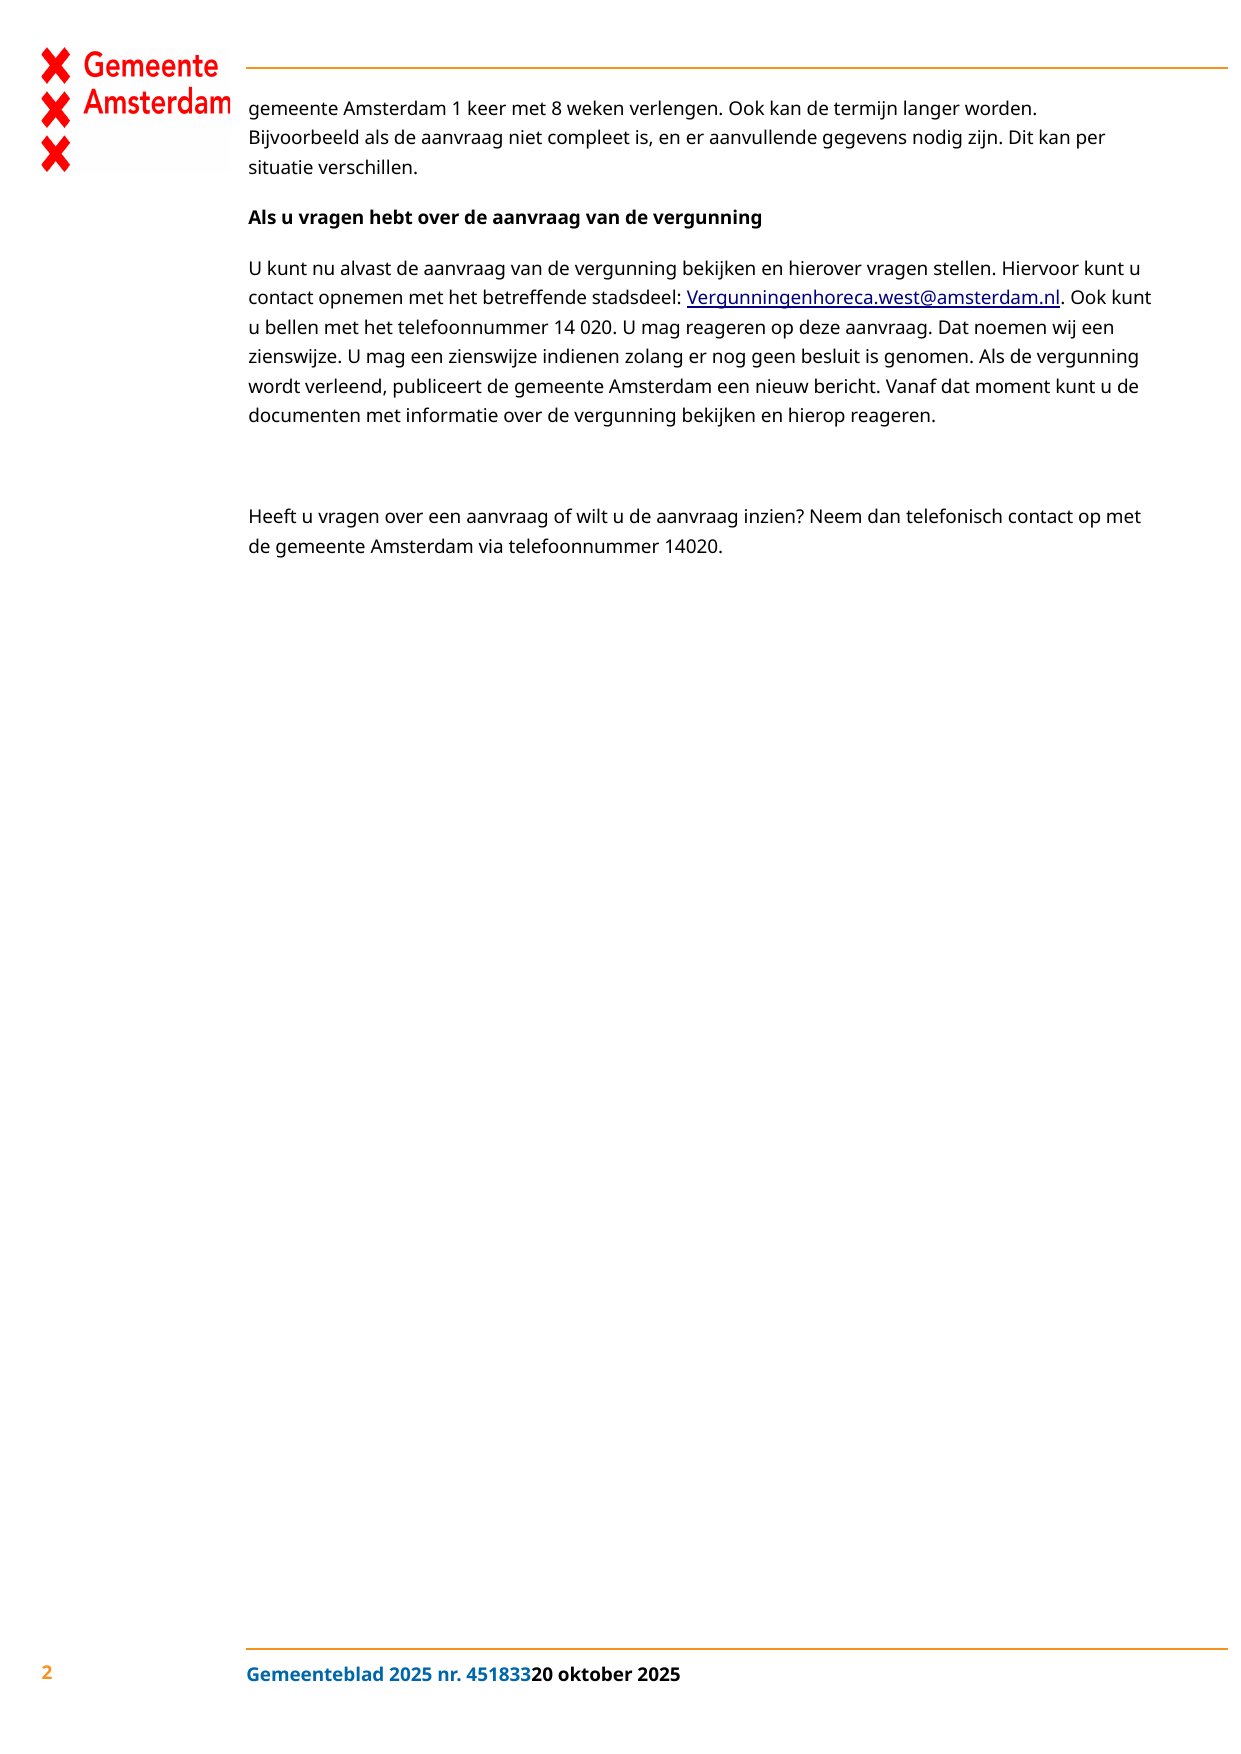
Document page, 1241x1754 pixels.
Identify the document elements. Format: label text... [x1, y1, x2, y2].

text Heeft u vragen over een aanvraag of wilt u de aanvraag inzien? Neem dan telefonisch contact op met de gemeente Amsterdam via telefoonnummer 14020. [248, 503, 1152, 559]
text gemeente Amsterdam 1 keer met 8 weken verlengen. Ook kan de termijn langer worden. Bijvoorbeeld als de aanvraag niet compleet is, en er aanvullende gegevens nodig zijn. Dit kan per situatie verschillen. [248, 95, 1152, 180]
text U kunt nu alvast de aanvraag van de vergunning bekijken en hierover vragen stellen. Hiervoor kunt u contact opnemen met het betreffende stadsdeel: Vergunningenhoreca.west@amsterdam.nl. Ook kunt u bellen met het telefoonnummer 14 020. U mag reageren op deze aanvraag. Dat noemen wij een zienswijze. U mag een zienswijze indienen zolang er nog geen besluit is genomen. Als de vergunning wordt verleend, publiceert de gemeente Amsterdam een nieuw bericht. Vanaf dat moment kunt u de documenten met informatie over de vergunning bekijken en hierop reageren. [248, 255, 1152, 428]
picture [41, 47, 231, 172]
text Als u vragen hebt over de aanvraag van de vergunning [248, 204, 1152, 230]
